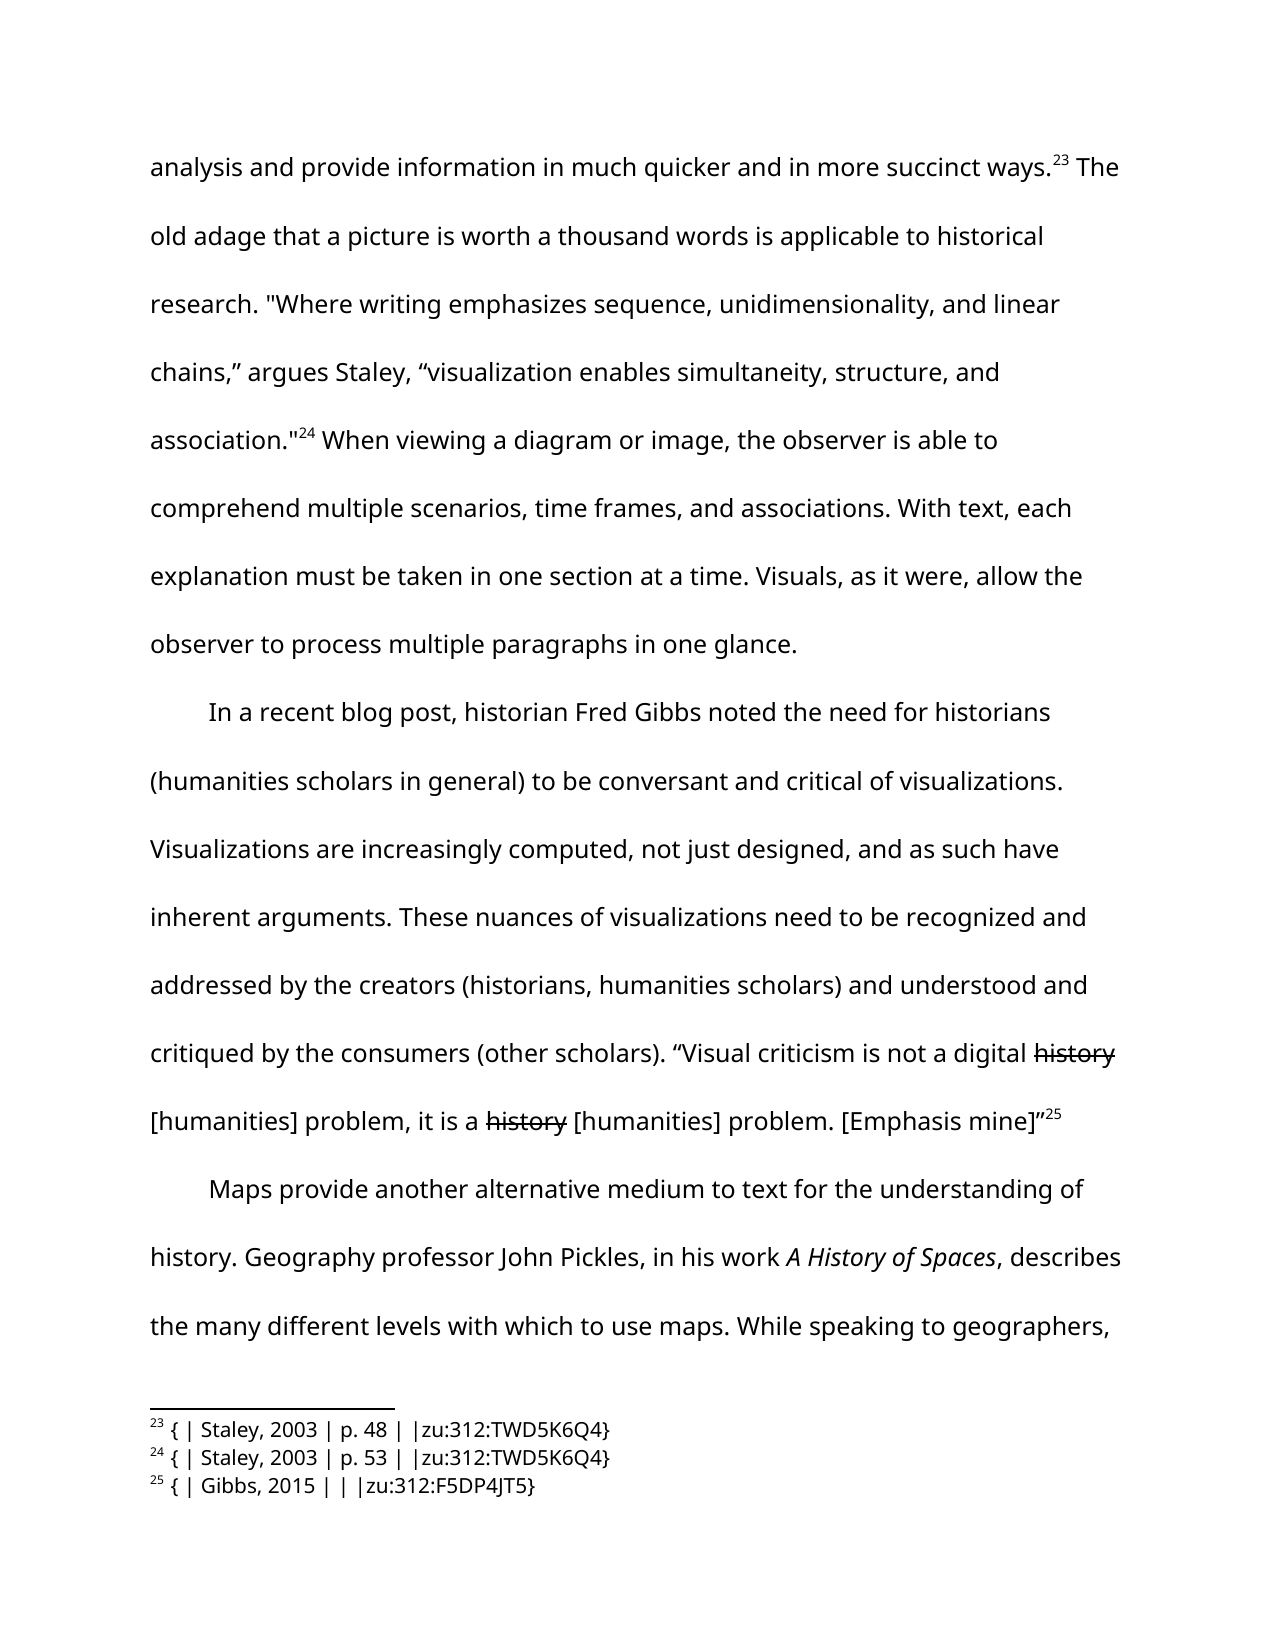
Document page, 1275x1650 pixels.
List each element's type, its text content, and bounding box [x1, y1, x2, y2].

text analysis and provide information in much quicker and in more succinct ways.⁠⁠ The old adage that a picture is worth a thousand words is applicable to historical research. "Where writing emphasizes sequence, unidimensionality, and linear chains,” argues Staley, “visualization enables simultaneity, structure, and association."⁠ When viewing a diagram or image, the observer is able to comprehend multiple scenarios, time frames, and associations. With text, each explanation must be taken in one section at a time. Visuals, as it were, allow the observer to process multiple paragraphs in one glance. [150, 150, 1125, 661]
text { | Staley, 2003 | p. 53 | |zu:312:TWD5K6Q4} [150, 1443, 1125, 1472]
text Maps provide another alternative medium to text for the understanding of history. Geography professor John Pickles, in his work A History of Spaces, describes the many different levels with which to use maps. While speaking to geographers, [150, 1172, 1125, 1342]
text In a recent blog post, historian Fred Gibbs noted the need for historians (humanities scholars in general) to be conversant and critical of visualizations. Visualizations are increasingly computed, not just designed, and as such have inherent arguments. These nuances of visualizations need to be recognized and addressed by the creators (historians, humanities scholars) and understood and critiqued by the consumers (other scholars). “Visual criticism is not a digital history [humanities] problem, it is a history [humanities] problem. [Emphasis mine]” [150, 695, 1125, 1138]
text { | Gibbs, 2015 | | |zu:312:F5DP4JT5} [150, 1472, 1125, 1500]
text { | Staley, 2003 | p. 48 | |zu:312:TWD5K6Q4} [150, 1415, 1125, 1443]
